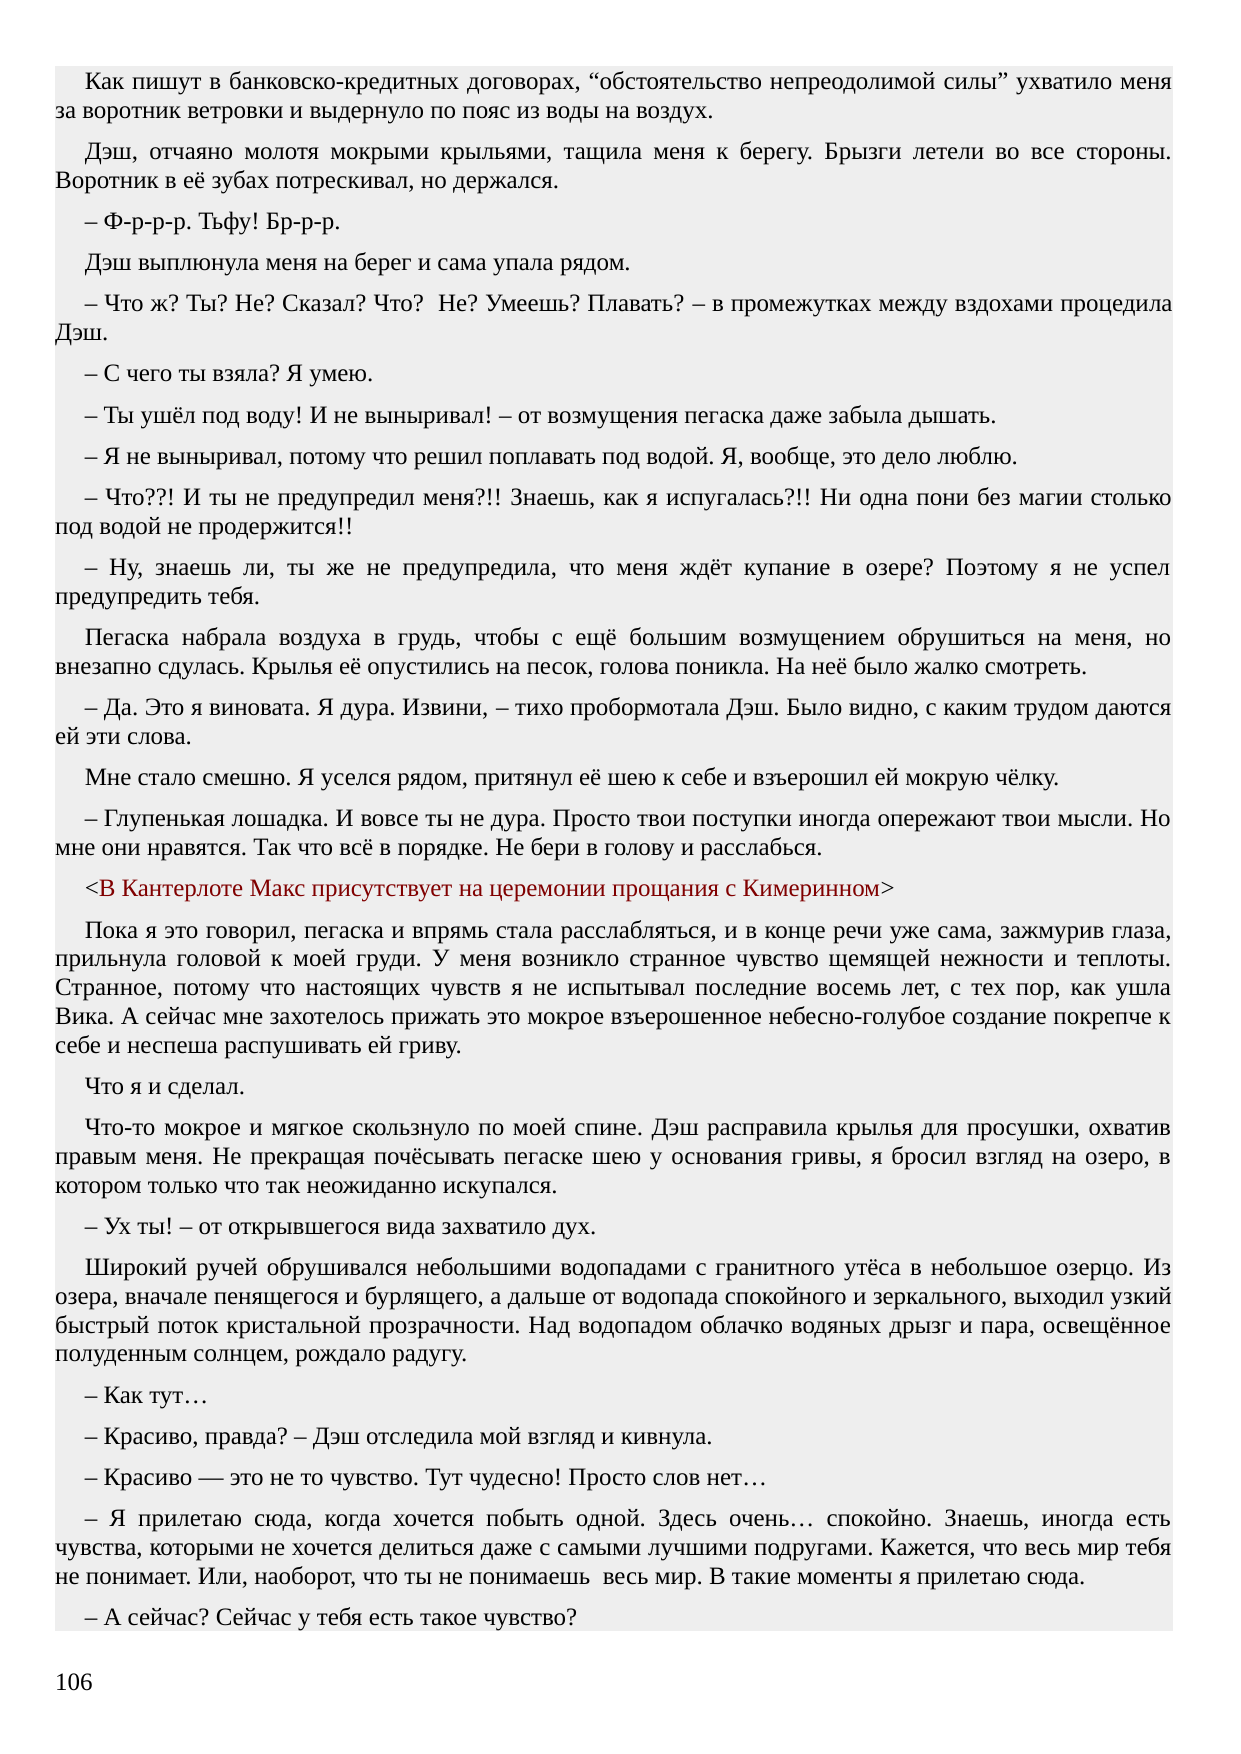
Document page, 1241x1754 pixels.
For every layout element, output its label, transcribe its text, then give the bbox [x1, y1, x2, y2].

text Пегаска набрала воздуха в грудь, чтобы с ещё большим возмущением обрушиться на меня, но внезапно сдулась. Крылья её опустились на песок, голова поникла. На неё было жалко смотреть. [55, 622, 1173, 680]
text Как пишут в банковско-кредитных договорах, “обстоятельство непреодолимой силы” ухватило меня за воротник ветровки и выдернуло по пояс из воды на воздух. [55, 66, 1173, 123]
text Широкий ручей обрушивался небольшими водопадами с гранитного утёса в небольшое озерцо. Из озера, вначале пенящегося и бурлящего, а дальше от водопада спокойного и зеркального, выходил узкий быстрый поток кристальной прозрачности. Над водопадом облачко водяных дрызг и пара, освещённое полуденным солнцем, рождало радугу. [55, 1252, 1173, 1367]
text – Я не выныривал, потому что решил поплавать под водой. Я, вообще, это дело люблю. [55, 441, 1173, 470]
text – А сейчас? Сейчас у тебя есть такое чувство? [55, 1602, 1173, 1631]
text <В Кантерлоте Макс присутствует на церемонии прощания с Кимеринном> [55, 873, 1173, 902]
text Что-то мокрое и мягкое скользнуло по моей спине. Дэш расправила крылья для просушки, охватив правым меня. Не прекращая почёсывать пегаске шею у основания гривы, я бросил взгляд на озеро, в котором только что так неожиданно искупался. [55, 1112, 1173, 1198]
text – Да. Это я виновата. Я дура. Извини, – тихо пробормотала Дэш. Было видно, с каким трудом даются ей эти слова. [55, 692, 1173, 750]
text – С чего ты взяла? Я умею. [55, 358, 1173, 387]
text – Ну, знаешь ли, ты же не предупредила, что меня ждёт купание в озере? Поэтому я не успел предупредить тебя. [55, 552, 1173, 610]
text – Как тут… [55, 1380, 1173, 1408]
text – Красиво — это не то чувство. Тут чудесно! Просто слов нет… [55, 1462, 1173, 1491]
text – Глупенькая лошадка. И вовсе ты не дура. Просто твои поступки иногда опережают твои мысли. Но мне они нравятся. Так что всё в порядке. Не бери в голову и расслабься. [55, 803, 1173, 861]
text Что я и сделал. [55, 1071, 1173, 1100]
text Пока я это говорил, пегаска и впрямь стала расслабляться, и в конце речи уже сама, зажмурив глаза, прильнула головой к моей груди. У меня возникло странное чувство щемящей нежности и теплоты. Странное, потому что настоящих чувств я не испытывал последние восемь лет, с тех пор, как ушла Вика. А сейчас мне захотелось прижать это мокрое взъерошенное небесно-голубое создание покрепче к себе и неспеша распушивать ей гриву. [55, 915, 1173, 1058]
text Дэш, отчаяно молотя мокрыми крыльями, тащила меня к берегу. Брызги летели во все стороны. Воротник в её зубах потрескивал, но держался. [55, 136, 1173, 193]
text – Я прилетаю сюда, когда хочется побыть одной. Здесь очень… спокойно. Знаешь, иногда есть чувства, которыми не хочется делиться даже с самыми лучшими подругами. Кажется, что весь мир тебя не понимает. Или, наоборот, что ты не понимаешь весь мир. В такие моменты я прилетаю сюда. [55, 1503, 1173, 1590]
text – Ф-р-р-р. Тьфу! Бр-р-р. [55, 206, 1173, 235]
text – Что ж? Ты? Не? Сказал? Что? Не? Умеешь? Плавать? – в промежутках между вздохами процедила Дэш. [55, 288, 1173, 346]
text – Красиво, правда? – Дэш отследила мой взгляд и кивнула. [55, 1421, 1173, 1450]
text Мне стало смешно. Я уселся рядом, притянул её шею к себе и взъерошил ей мокрую чёлку. [55, 762, 1173, 791]
text Дэш выплюнула меня на берег и сама упала рядом. [55, 247, 1173, 276]
text – Что??! И ты не предупредил меня?!! Знаешь, как я испугалась?!! Ни одна пони без магии столько под водой не продержится!! [55, 482, 1173, 540]
text – Ух ты! – от открывшегося вида захватило дух. [55, 1211, 1173, 1240]
text – Ты ушёл под воду! И не выныривал! – от возмущения пегаска даже забыла дышать. [55, 400, 1173, 428]
